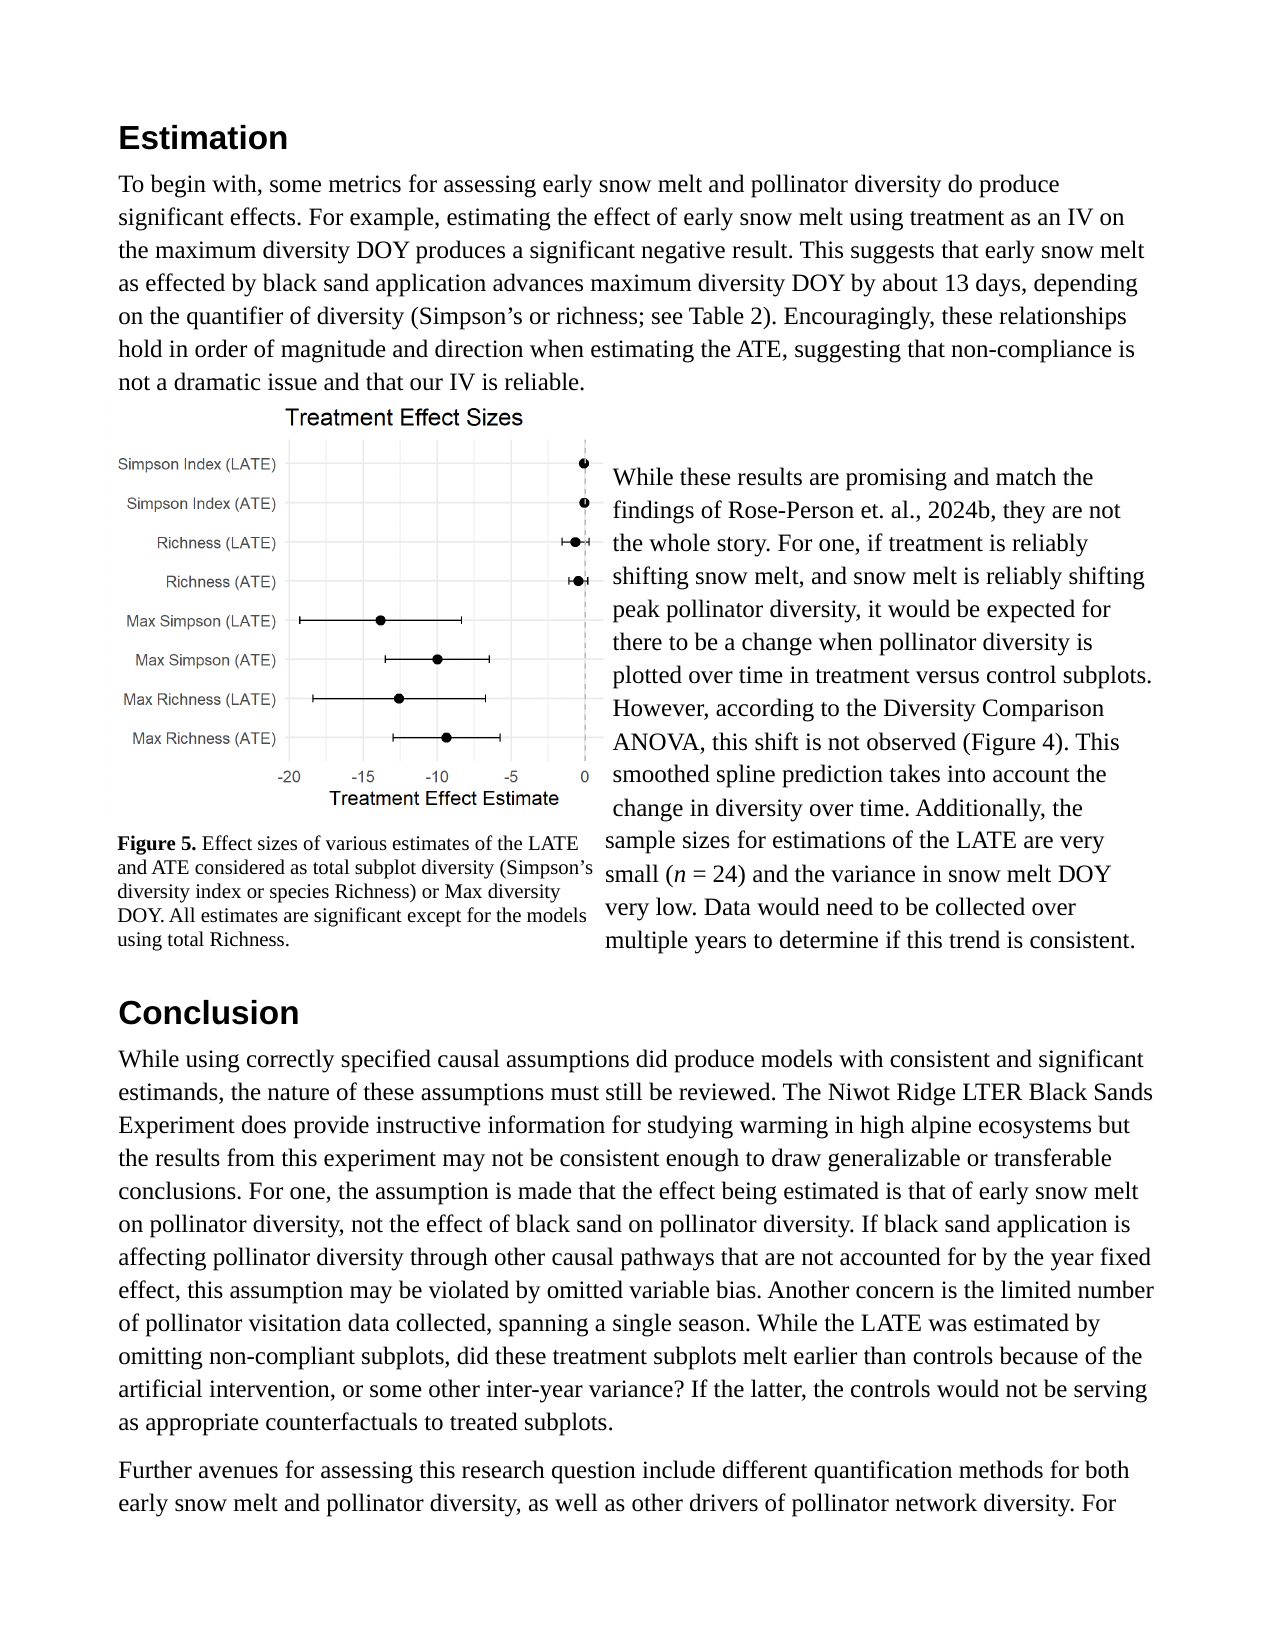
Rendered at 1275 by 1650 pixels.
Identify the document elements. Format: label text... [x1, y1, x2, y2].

subtitle Conclusion [118, 993, 1157, 1032]
subtitle Estimation [118, 118, 1157, 157]
text To begin with, some metrics for assessing early snow melt and pollinator diversity do produce significant effects. For example, estimating the effect of early snow melt using treatment as an IV on the maximum diversity DOY produces a significant negative result. This suggests that early snow melt as effected by black sand application advances maximum diversity DOY by about 13 days, depending on the quantifier of diversity (Simpson’s or richness; see Table 2). Encouragingly, these relationships hold in order of magnitude and direction when estimating the ATE, suggesting that non-compliance is not a dramatic issue and that our IV is reliable. [118, 169, 1157, 396]
text While using correctly specified causal assumptions did produce models with consistent and significant estimands, the nature of these assumptions must still be reviewed. The Niwot Ridge LTER Black Sands Experiment does provide instructive information for studying warming in high alpine ecosystems but the results from this experiment may not be consistent enough to draw generalizable or transferable conclusions. For one, the assumption is made that the effect being estimated is that of early snow melt on pollinator diversity, not the effect of black sand on pollinator diversity. If black sand application is affecting pollinator diversity through other causal pathways that are not accounted for by the year fixed effect, this assumption may be violated by omitted variable bias. Another concern is the limited number of pollinator visitation data collected, spanning a single season. While the LATE was estimated by omitting non-compliant subplots, did these treatment subplots melt earlier than controls because of the artificial intervention, or some other inter-year variance? If the latter, the controls would not be serving as appropriate counterfactuals to treated subplots. [118, 1044, 1157, 1436]
text Further avenues for assessing this research question include different quantification methods for both early snow melt and pollinator diversity, as well as other drivers of pollinator network diversity. For [118, 1455, 1157, 1517]
picture [108, 398, 613, 818]
text While these results are promising and match the findings of Rose-Person et. al., 2024b, they are not the whole story. For one, if treatment is reliably shifting snow melt, and snow melt is reliably shifting peak pollinator diversity, it would be expected for there to be a change when pollinator diversity is plotted over time in treatment versus control subplots. However, according to the Diversity Comparison ANOVA, this shift is not observed (Figure 4). This smoothed spline prediction takes into account the change in diversity over time. Additionally, the sample sizes for estimations of the LATE are very small (n = 24) and the variance in snow melt DOY very low. Data would need to be collected over multiple years to determine if this trend is consistent. [118, 462, 1157, 953]
